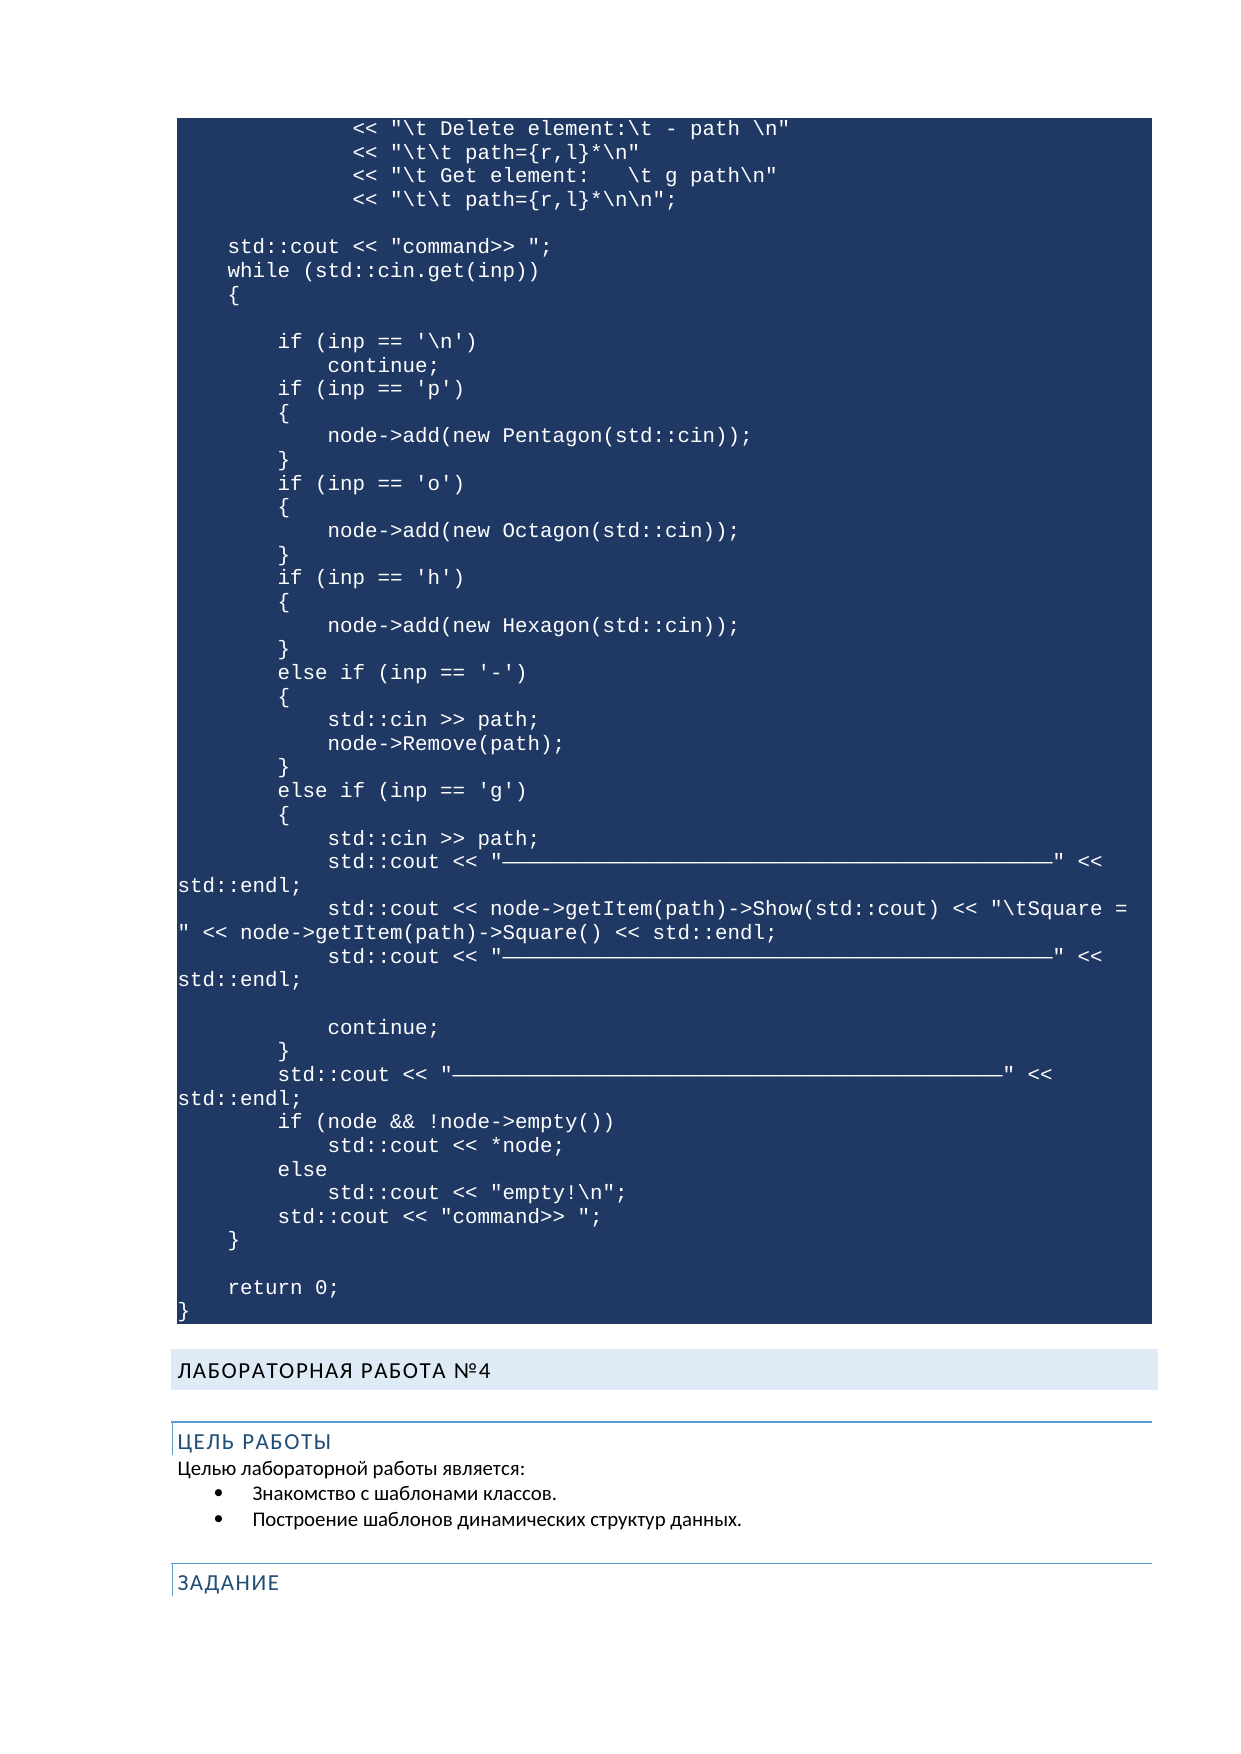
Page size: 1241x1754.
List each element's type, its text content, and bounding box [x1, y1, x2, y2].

text { [177, 804, 1152, 827]
text std::cout << node->getItem(path)->Show(std::cout) << "\tSquare = " << node->getItem(path)->Square() << std::endl; [177, 898, 1152, 946]
text if (inp == '\n') [177, 331, 1152, 354]
text } [177, 544, 1152, 567]
text } [177, 1300, 1152, 1324]
text continue; [177, 354, 1152, 378]
text while (std::cin.get(inp)) [177, 260, 1152, 284]
text std::cin >> path; [177, 709, 1152, 733]
subtitle Задание [173, 1564, 1152, 1596]
text else if (inp == 'g') [177, 780, 1152, 804]
text { [177, 496, 1152, 520]
text } [177, 1040, 1152, 1064]
text if (inp == 'o') [177, 473, 1152, 496]
text else if (inp == '-') [177, 662, 1152, 686]
text std::cout << "command>> "; [177, 1206, 1152, 1229]
text std::cin >> path; [177, 827, 1152, 851]
text << "\t\t path={r,l}*\n\n"; [177, 189, 1152, 213]
text { [177, 284, 1152, 307]
text } [177, 757, 1152, 780]
text node->add(new Octagon(std::cin)); [177, 520, 1152, 544]
text continue; [177, 1017, 1152, 1040]
text std::cout << "————————————————————————————————————————————" << std::endl; [177, 1064, 1152, 1111]
text Целью лабораторной работы является: [177, 1455, 1152, 1480]
text if (node && !node->empty()) [177, 1111, 1152, 1135]
text { [177, 686, 1152, 709]
text { [177, 402, 1152, 426]
text else [177, 1158, 1152, 1182]
text std::cout << *node; [177, 1135, 1152, 1158]
text node->add(new Hexagon(std::cin)); [177, 615, 1152, 638]
list Построение шаблонов динамических структур данных. [215, 1506, 1152, 1531]
subtitle Лабораторная работа №4 [177, 1356, 1152, 1384]
text std::cout << "————————————————————————————————————————————" << std::endl; [177, 946, 1152, 993]
text std::cout << "command>> "; [177, 236, 1152, 260]
text << "\t Delete element:\t - path \n" [177, 118, 1152, 142]
subtitle Цель работы [173, 1423, 1152, 1455]
text node->add(new Pentagon(std::cin)); [177, 426, 1152, 449]
text << "\t Get element: \t g path\n" [177, 165, 1152, 189]
text { [177, 591, 1152, 615]
text std::cout << "————————————————————————————————————————————" << std::endl; [177, 851, 1152, 898]
text } [177, 449, 1152, 473]
text } [177, 638, 1152, 662]
text std::cout << "empty!\n"; [177, 1182, 1152, 1206]
text return 0; [177, 1277, 1152, 1300]
list Знакомство с шаблонами классов. [215, 1480, 1152, 1506]
text if (inp == 'p') [177, 378, 1152, 402]
text if (inp == 'h') [177, 567, 1152, 591]
text << "\t\t path={r,l}*\n" [177, 142, 1152, 165]
text } [177, 1229, 1152, 1253]
text node->Remove(path); [177, 733, 1152, 757]
